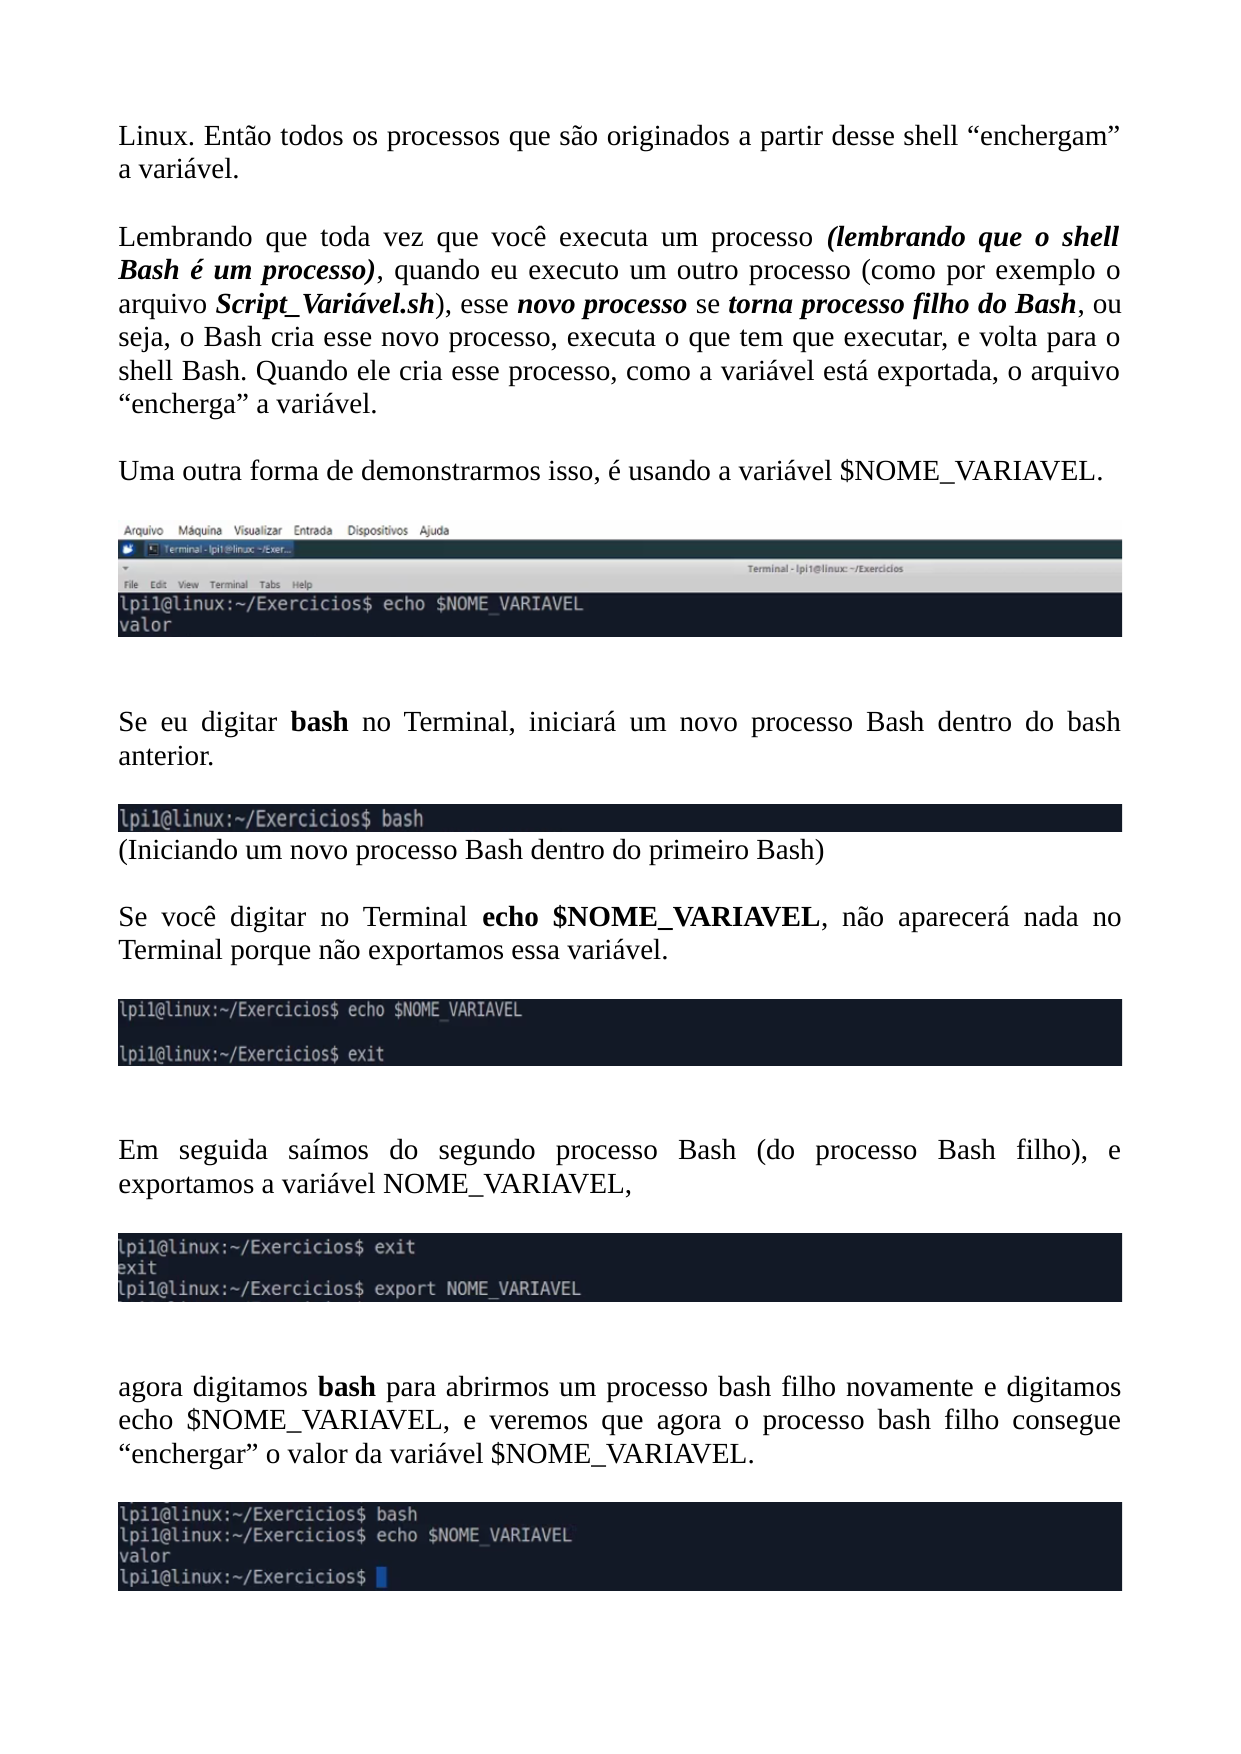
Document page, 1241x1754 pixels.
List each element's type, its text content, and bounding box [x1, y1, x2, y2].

text Uma outra forma de demonstrarmos isso, é usando a variável $NOME_VARIAVEL. [118, 453, 1122, 487]
text agora digitamos bash para abrirmos um processo bash filho novamente e digitamos echo $NOME_VARIAVEL, e veremos que agora o processo bash filho consegue “enchergar” o valor da variável $NOME_VARIAVEL. [118, 1369, 1122, 1469]
picture [118, 520, 1123, 637]
picture [118, 1233, 1123, 1302]
text Linux. Então todos os processos que são originados a partir desse shell “enchergam” a variável. [118, 118, 1122, 185]
picture [118, 1502, 1123, 1591]
text Se eu digitar bash no Terminal, iniciará um novo processo Bash dentro do bash anterior. [118, 704, 1122, 771]
text Em seguida saímos do segundo processo Bash (do processo Bash filho), e exportamos a variável NOME_VARIAVEL, [118, 1132, 1122, 1199]
text Lembrando que toda vez que você executa um processo (lembrando que o shell Bash é um processo), quando eu executo um outro processo (como por exemplo o arquivo Script_Variável.sh), esse novo processo se torna processo filho do Bash, ou seja, o Bash cria esse novo processo, executa o que tem que executar, e volta para o shell Bash. Quando ele cria esse processo, como a variável está exportada, o arquivo “encherga” a variável. [118, 219, 1122, 420]
text (Iniciando um novo processo Bash dentro do primeiro Bash) [118, 832, 1122, 865]
text Se você digitar no Terminal echo $NOME_VARIAVEL, não aparecerá nada no Terminal porque não exportamos essa variável. [118, 899, 1122, 966]
picture [118, 999, 1123, 1066]
picture [118, 804, 1123, 832]
